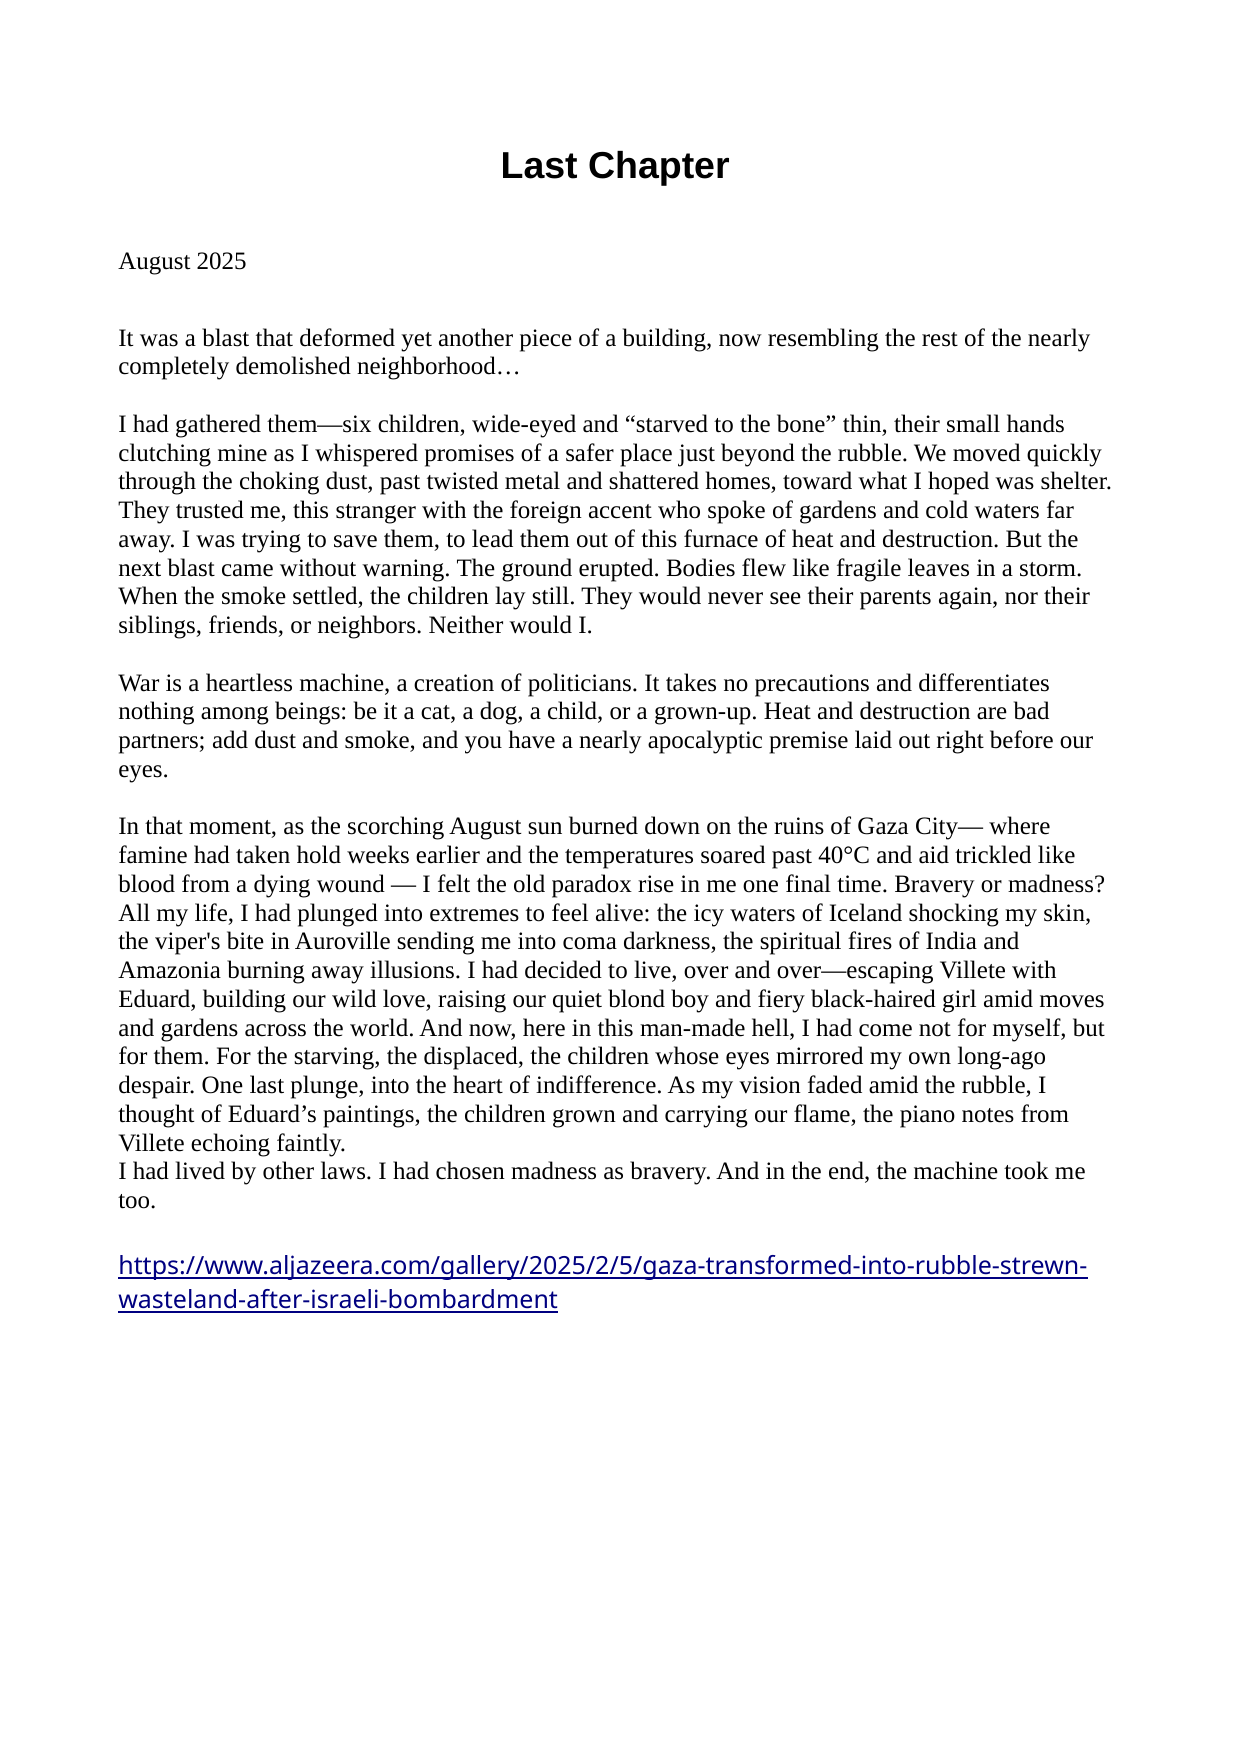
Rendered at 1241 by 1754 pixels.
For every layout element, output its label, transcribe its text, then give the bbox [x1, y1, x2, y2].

text It was a blast that deformed yet another piece of a building, now resembling the rest of the nearly completely demolished neighborhood… [118, 323, 1122, 380]
text I had gathered them—six children, wide-eyed and “starved to the bone” thin, their small hands clutching mine as I whispered promises of a safer place just beyond the rubble. We moved quickly through the choking dust, past twisted metal and shattered homes, toward what I hoped was shelter. They trusted me, this stranger with the foreign accent who spoke of gardens and cold waters far away. I was trying to save them, to lead them out of this furnace of heat and destruction. But the next blast came without warning. The ground erupted. Bodies flew like fragile leaves in a storm. When the smoke settled, the children lay still. They would never see their parents again, nor their siblings, friends, or neighbors. Neither would I. [118, 409, 1122, 639]
text In that moment, as the scorching August sun burned down on the ruins of Gaza City— where famine had taken hold weeks earlier and the temperatures soared past 40°C and aid trickled like blood from a dying wound — I felt the old paradox rise in me one final time. Bravery or madness? All my life, I had plunged into extremes to feel alive: the icy waters of Iceland shocking my skin, the viper's bite in Auroville sending me into coma darkness, the spiritual fires of India and Amazonia burning away illusions. I had decided to live, over and over—escaping Villete with Eduard, building our wild love, raising our quiet blond boy and fiery black-haired girl amid moves and gardens across the world. And now, here in this man-made hell, I had come not for myself, but for them. For the starving, the displaced, the children whose eyes mirrored my own long-ago despair. One last plunge, into the heart of indifference. As my vision faded amid the rubble, I thought of Eduard’s paintings, the children grown and carrying our flame, the piano notes from Villete echoing faintly. [118, 811, 1122, 1156]
text August 2025 [118, 246, 1122, 275]
text I had lived by other laws. I had chosen madness as bravery. And in the end, the machine took me too. [118, 1156, 1122, 1214]
text War is a heartless machine, a creation of politicians. It takes no precautions and differentiates nothing among beings: be it a cat, a dog, a child, or a grown-up. Heat and destruction are bad partners; add dust and smoke, and you have a nearly apocalyptic premise laid out right before our eyes. [118, 668, 1122, 783]
text https://www.aljazeera.com/gallery/2025/2/5/gaza-transformed-into-rubble-strewn-wasteland-after-israeli-bombardment [118, 1248, 1122, 1316]
subtitle Last Chapter [118, 143, 1122, 186]
